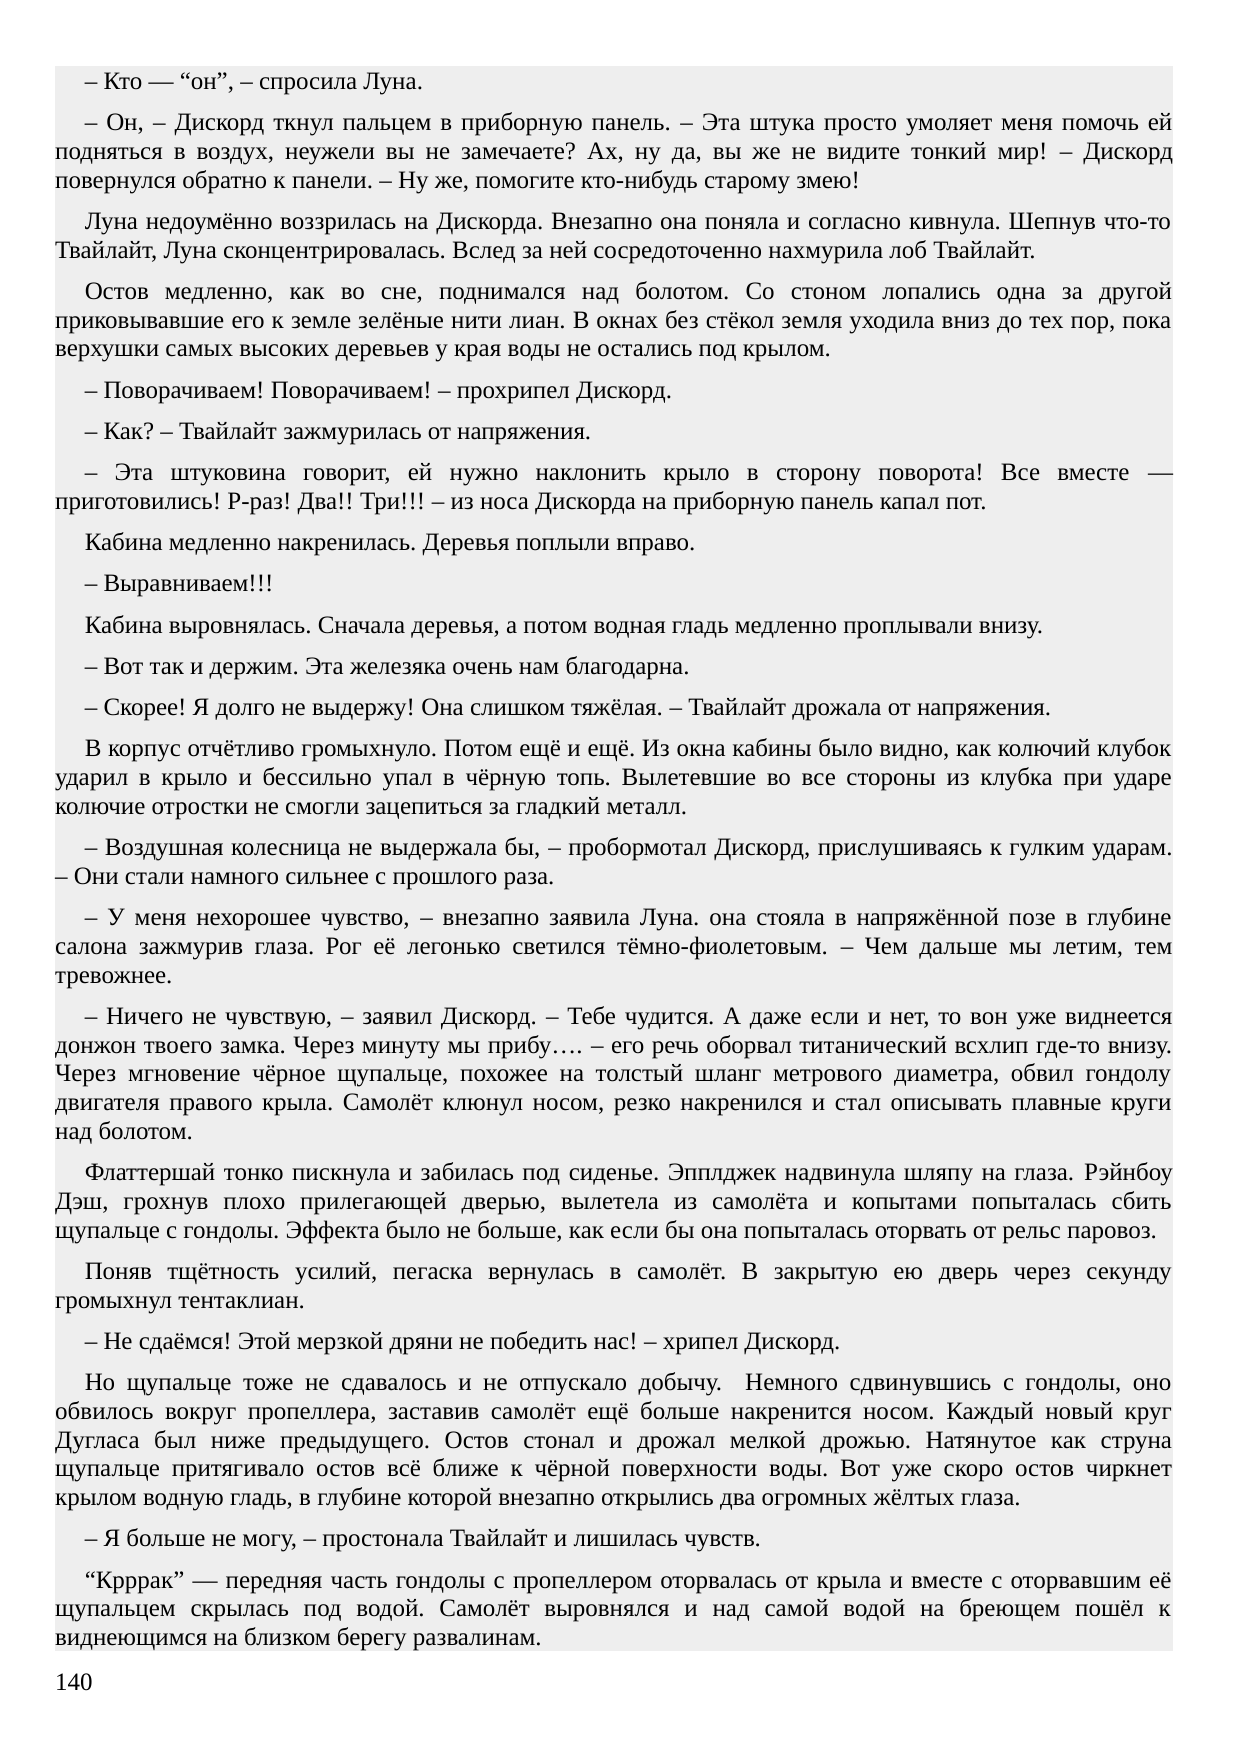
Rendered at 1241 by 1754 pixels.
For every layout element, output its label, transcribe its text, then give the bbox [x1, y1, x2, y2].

text – Воздушная колесница не выдержала бы, – пробормотал Дискорд, прислушиваясь к гулким ударам. – Они стали намного сильнее с прошлого раза. [55, 832, 1173, 890]
text – Скорее! Я долго не выдержу! Она слишком тяжёлая. – Твайлайт дрожала от напряжения. [55, 692, 1173, 721]
text – Он, – Дискорд ткнул пальцем в приборную панель. – Эта штука просто умоляет меня помочь ей подняться в воздух, неужели вы не замечаете? Ах, ну да, вы же не видите тонкий мир! – Дискорд повернулся обратно к панели. – Ну же, помогите кто-нибудь старому змею! [55, 107, 1173, 193]
text Кабина медленно накренилась. Деревья поплыли вправо. [55, 527, 1173, 556]
text Кабина выровнялась. Сначала деревья, а потом водная гладь медленно проплывали внизу. [55, 610, 1173, 638]
text – Не сдаёмся! Этой мерзкой дряни не победить нас! – хрипел Дискорд. [55, 1326, 1173, 1355]
text Остов медленно, как во сне, поднимался над болотом. Со стоном лопались одна за другой приковывавшие его к земле зелёные нити лиан. В окнах без стёкол земля уходила вниз до тех пор, пока верхушки самых высоких деревьев у края воды не остались под крылом. [55, 276, 1173, 362]
text – Вот так и держим. Эта железяка очень нам благодарна. [55, 651, 1173, 680]
text Но щупальце тоже не сдавалось и не отпускало добычу. Немного сдвинувшись с гондолы, оно обвилось вокруг пропеллера, заставив самолёт ещё больше накренится носом. Каждый новый круг Дугласа был ниже предыдущего. Остов стонал и дрожал мелкой дрожью. Натянутое как струна щупальце притягивало остов всё ближе к чёрной поверхности воды. Вот уже скоро остов чиркнет крылом водную гладь, в глубине которой внезапно открылись два огромных жёлтых глаза. [55, 1367, 1173, 1511]
text Флаттершай тонко пискнула и забилась под сиденье. Эпплджек надвинула шляпу на глаза. Рэйнбоу Дэш, грохнув плохо прилегающей дверью, вылетела из самолёта и копытами попыталась сбить щупальце с гондолы. Эффекта было не больше, как если бы она попыталась оторвать от рельс паровоз. [55, 1157, 1173, 1243]
text – Я больше не могу, – простонала Твайлайт и лишилась чувств. [55, 1523, 1173, 1552]
text – Ничего не чувствую, – заявил Дискорд. – Тебе чудится. А даже если и нет, то вон уже виднеется донжон твоего замка. Через минуту мы прибу…. – его речь оборвал титанический всхлип где-то внизу. Через мгновение чёрное щупальце, похожее на толстый шланг метрового диаметра, обвил гондолу двигателя правого крыла. Самолёт клюнул носом, резко накренился и стал описывать плавные круги над болотом. [55, 1001, 1173, 1145]
text В корпус отчётливо громыхнуло. Потом ещё и ещё. Из окна кабины было видно, как колючий клубок ударил в крыло и бессильно упал в чёрную топь. Вылетевшие во все стороны из клубка при ударе колючие отростки не смогли зацепиться за гладкий металл. [55, 733, 1173, 820]
text – Поворачиваем! Поворачиваем! – прохрипел Дискорд. [55, 375, 1173, 403]
text Луна недоумённо воззрилась на Дискорда. Внезапно она поняла и согласно кивнула. Шепнув что-то Твайлайт, Луна сконцентрировалась. Вслед за ней сосредоточенно нахмурила лоб Твайлайт. [55, 206, 1173, 263]
text – Эта штуковина говорит, ей нужно наклонить крыло в сторону поворота! Все вместе — приготовились! Р-раз! Два!! Три!!! – из носа Дискорда на приборную панель капал пот. [55, 457, 1173, 515]
text Поняв тщётность усилий, пегаска вернулась в самолёт. В закрытую ею дверь через секунду громыхнул тентаклиан. [55, 1256, 1173, 1313]
text – Кто — “он”, – спросила Луна. [55, 66, 1173, 95]
text – У меня нехорошее чувство, – внезапно заявила Луна. она стояла в напряжённой позе в глубине салона зажмурив глаза. Рог её легонько светился тёмно-фиолетовым. – Чем дальше мы летим, тем тревожнее. [55, 902, 1173, 988]
text “Крррак” — передняя часть гондолы с пропеллером оторвалась от крыла и вместе с оторвавшим её щупальцем скрылась под водой. Самолёт выровнялся и над самой водой на бреющем пошёл к виднеющимся на близком берегу развалинам. [55, 1565, 1173, 1651]
text – Выравниваем!!! [55, 568, 1173, 597]
text – Как? – Твайлайт зажмурилась от напряжения. [55, 416, 1173, 445]
